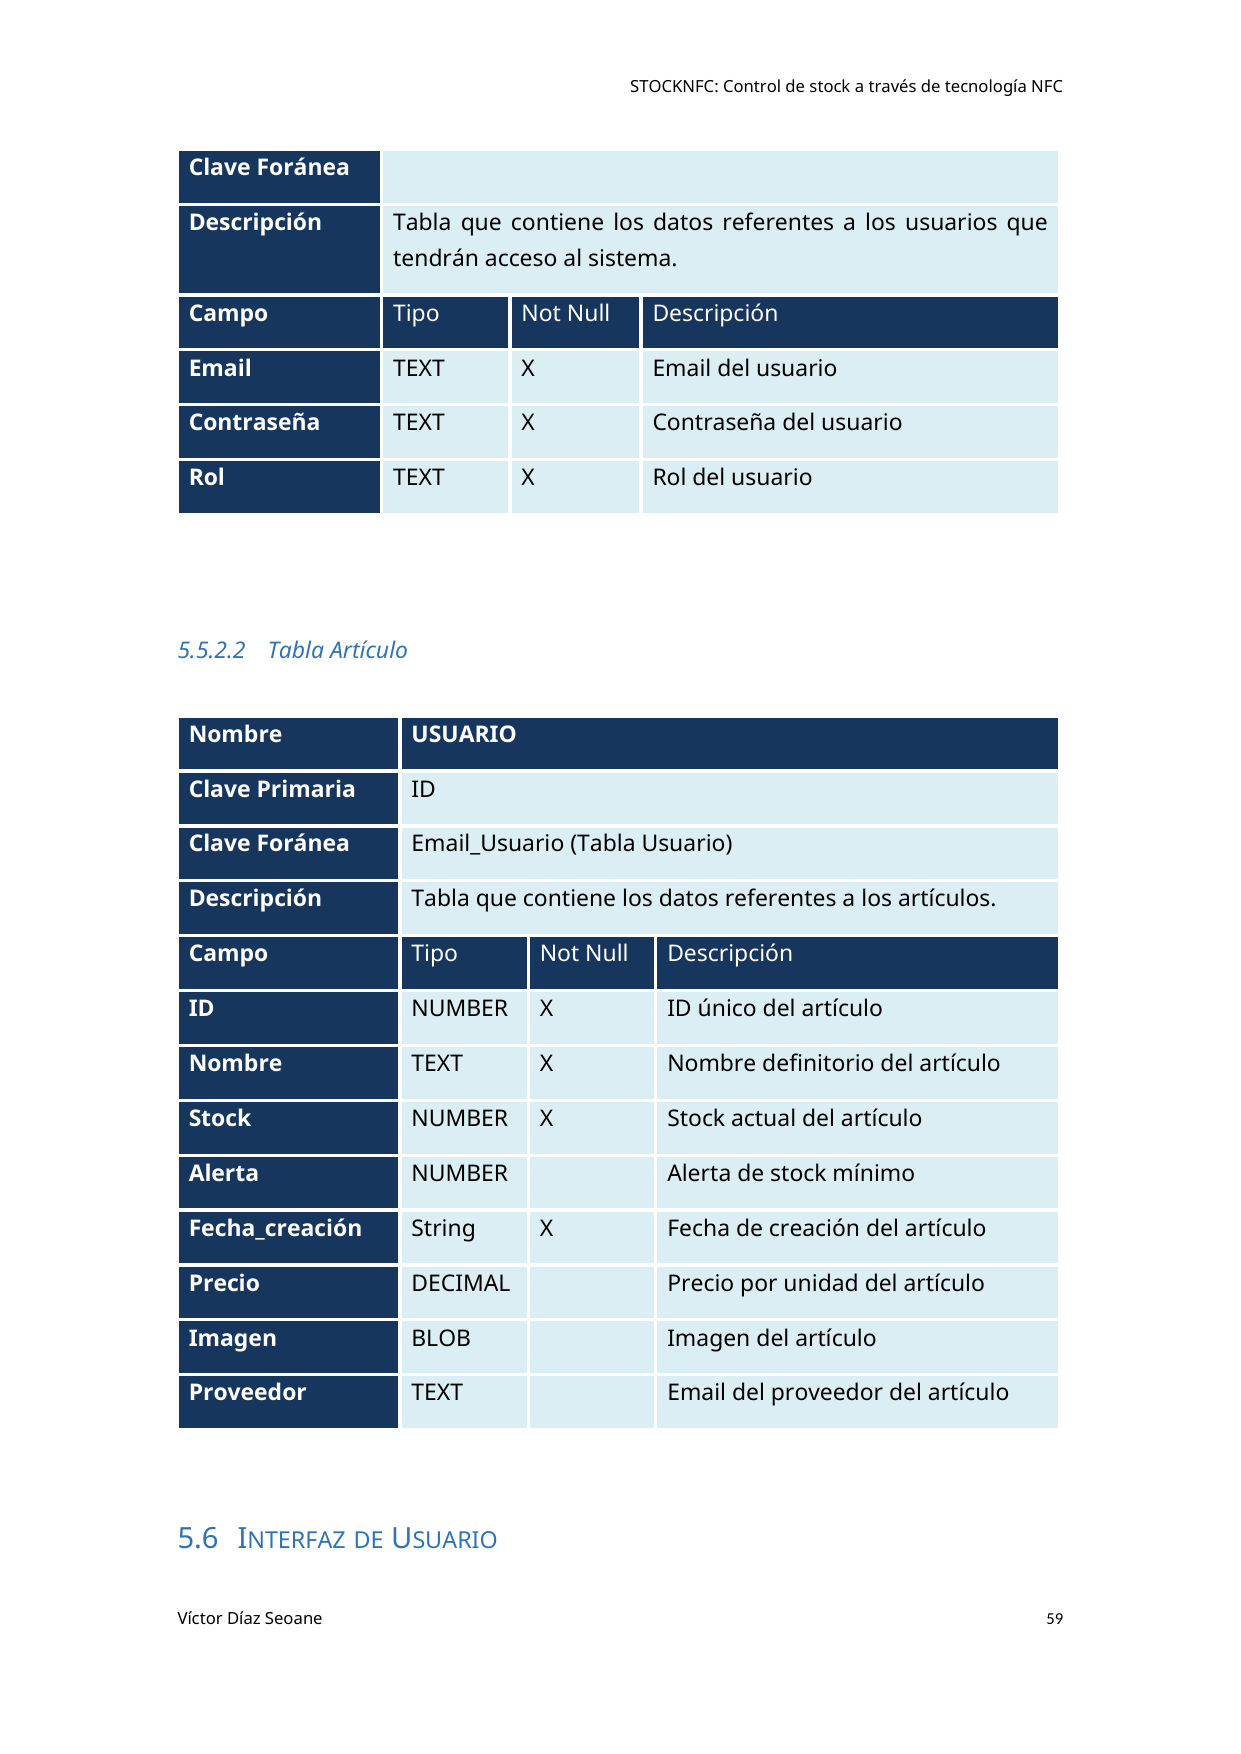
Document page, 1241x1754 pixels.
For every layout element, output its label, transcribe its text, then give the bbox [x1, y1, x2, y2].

table_cell [530, 1267, 654, 1318]
table_cell Rol [179, 461, 380, 513]
table_cell Precio por unidad del artículo [657, 1267, 1058, 1318]
table_cell Precio [179, 1267, 398, 1318]
table_cell Contraseña del usuario [643, 406, 1058, 458]
table_cell Imagen [179, 1321, 398, 1373]
table_cell String [402, 1212, 527, 1263]
table_cell NUMBER [402, 1102, 527, 1154]
table_cell Tabla que contiene los datos referentes a los usuarios que tendrán acceso al sistema. [383, 206, 1058, 293]
subtitle Tabla Artículo [177, 634, 1063, 665]
table_cell Imagen del artículo [657, 1321, 1058, 1373]
subtitle Interfaz de Usuario [177, 1517, 1063, 1557]
table_cell Tipo [383, 297, 508, 348]
table_cell Alerta [179, 1157, 398, 1208]
table_cell TEXT [402, 1047, 527, 1099]
table_cell Proveedor [179, 1376, 398, 1428]
table_cell Descripción [643, 297, 1058, 348]
table_cell Tipo [402, 937, 527, 989]
table_cell Alerta de stock mínimo [657, 1157, 1058, 1208]
table_cell Descripción [657, 937, 1058, 989]
table_cell X [512, 461, 639, 513]
table_cell TEXT [383, 351, 508, 403]
table_cell TEXT [383, 406, 508, 458]
table_cell Clave Primaria [179, 773, 398, 824]
table_cell NUMBER [402, 992, 527, 1044]
table_cell Not Null [512, 297, 639, 348]
table_cell Email del usuario [643, 351, 1058, 403]
table_cell Fecha de creación del artículo [657, 1212, 1058, 1263]
table_cell BLOB [402, 1321, 527, 1373]
table_cell X [512, 406, 639, 458]
table_cell ID [179, 992, 398, 1044]
table_cell Tabla que contiene los datos referentes a los artículos. [402, 882, 1058, 934]
table_cell X [530, 1212, 654, 1263]
table_cell Contraseña [179, 406, 380, 458]
table_cell Nombre definitorio del artículo [657, 1047, 1058, 1099]
table_cell Clave Foránea [179, 828, 398, 879]
table_cell Stock actual del artículo [657, 1102, 1058, 1154]
table_cell X [530, 1047, 654, 1099]
table_cell TEXT [402, 1376, 527, 1428]
table_cell [530, 1321, 654, 1373]
table_cell Descripción [179, 206, 380, 293]
table_cell Nombre [179, 1047, 398, 1099]
table_cell ID único del artículo [657, 992, 1058, 1044]
table_cell X [530, 992, 654, 1044]
table_cell DECIMAL [402, 1267, 527, 1318]
table_cell ID [402, 773, 1058, 824]
table_cell [383, 151, 1058, 203]
table_cell [530, 1376, 654, 1428]
table_cell NUMBER [402, 1157, 527, 1208]
table_cell Rol del usuario [643, 461, 1058, 513]
table_cell Clave Foránea [179, 151, 380, 203]
table_cell Campo [179, 297, 380, 348]
table_header Nombre [179, 718, 398, 769]
table_header USUARIO [402, 718, 1058, 769]
table_cell Stock [179, 1102, 398, 1154]
table_cell TEXT [383, 461, 508, 513]
table_cell Email_Usuario (Tabla Usuario) [402, 828, 1058, 879]
table_cell Email del proveedor del artículo [657, 1376, 1058, 1428]
table_cell Fecha_creación [179, 1212, 398, 1263]
table_cell Not Null [530, 937, 654, 989]
table_cell Descripción [179, 882, 398, 934]
table_cell Email [179, 351, 380, 403]
table_cell Campo [179, 937, 398, 989]
table_cell X [530, 1102, 654, 1154]
table_cell [530, 1157, 654, 1208]
table_cell X [512, 351, 639, 403]
